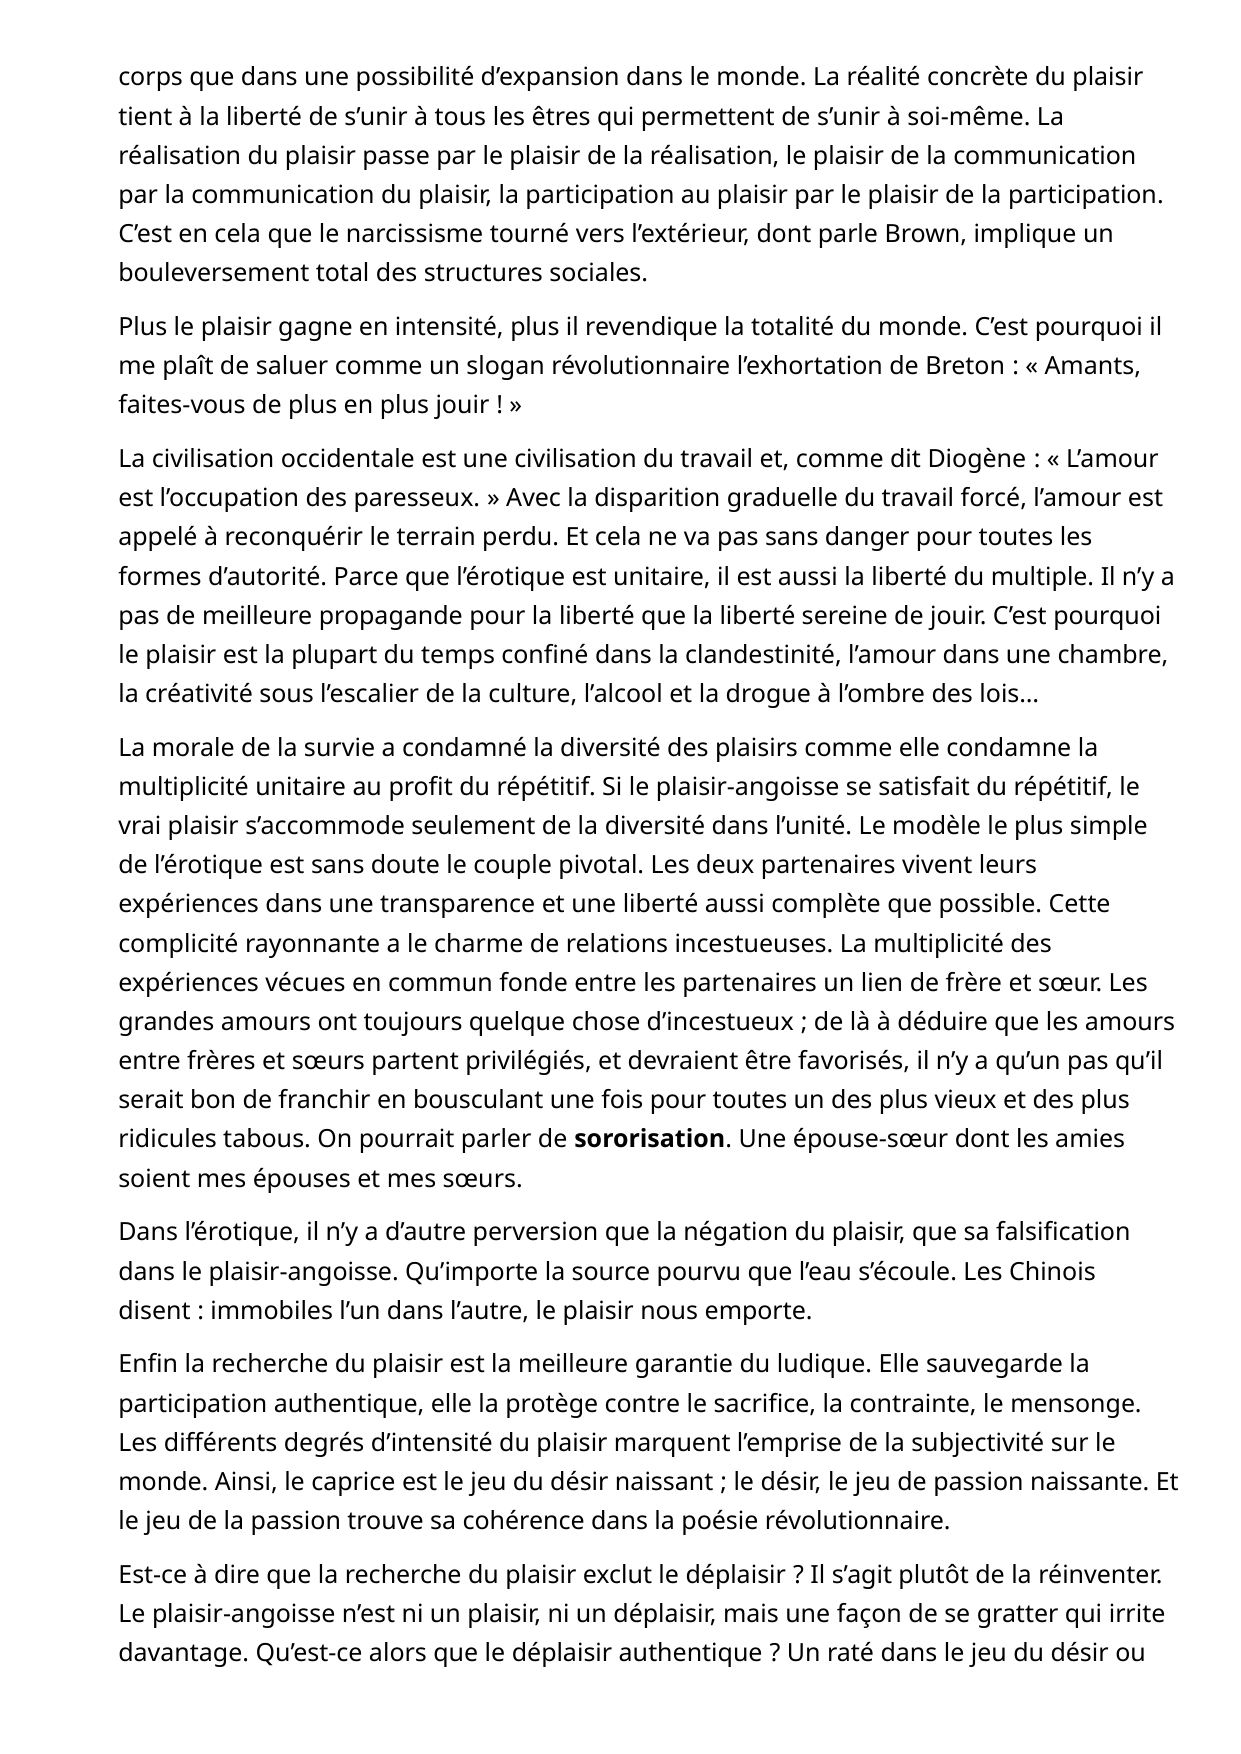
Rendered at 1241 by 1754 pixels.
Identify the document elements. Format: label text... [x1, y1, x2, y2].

text Dans l’érotique, il n’y a d’autre perversion que la négation du plaisir, que sa falsification dans le plaisir-angoisse. Qu’importe la source pourvu que l’eau s’écoule. Les Chinois disent : immobiles l’un dans l’autre, le plaisir nous emporte. [118, 1214, 1181, 1326]
text Plus le plaisir gagne en intensité, plus il revendique la totalité du monde. C’est pourquoi il me plaît de saluer comme un slogan révolutionnaire l’exhortation de Breton : « Amants, faites-vous de plus en plus jouir ! » [118, 309, 1181, 421]
text Est-ce à dire que la recherche du plaisir exclut le déplaisir ? Il s’agit plutôt de la réinventer. Le plaisir-angoisse n’est ni un plaisir, ni un déplaisir, mais une façon de se gratter qui irrite davantage. Qu’est-ce alors que le déplaisir authentique ? Un raté dans le jeu du désir ou [118, 1557, 1181, 1669]
text La morale de la survie a condamné la diversité des plaisirs comme elle condamne la multiplicité unitaire au profit du répétitif. Si le plaisir-angoisse se satisfait du répétitif, le vrai plaisir s’accommode seulement de la diversité dans l’unité. Le modèle le plus simple de l’érotique est sans doute le couple pivotal. Les deux partenaires vivent leurs expériences dans une transparence et une liberté aussi complète que possible. Cette complicité rayonnante a le charme de relations incestueuses. La multiplicité des expériences vécues en commun fonde entre les partenaires un lien de frère et sœur. Les grandes amours ont toujours quelque chose d’incestueux ; de là à déduire que les amours entre frères et sœurs partent privilégiés, et devraient être favorisés, il n’y a qu’un pas qu’il serait bon de franchir en bousculant une fois pour toutes un des plus vieux et des plus ridicules tabous. On pourrait parler de sororisation. Une épouse-sœur dont les amies soient mes épouses et mes sœurs. [118, 729, 1181, 1194]
text Enfin la recherche du plaisir est la meilleure garantie du ludique. Elle sauvegarde la participation authentique, elle la protège contre le sacrifice, la contrainte, le mensonge. Les différents degrés d’intensité du plaisir marquent l’emprise de la subjectivité sur le monde. Ainsi, le caprice est le jeu du désir naissant ; le désir, le jeu de passion naissante. Et le jeu de la passion trouve sa cohérence dans la poésie révolutionnaire. [118, 1346, 1181, 1537]
text corps que dans une possibilité d’expansion dans le monde. La réalité concrète du plaisir tient à la liberté de s’unir à tous les êtres qui permettent de s’unir à soi-même. La réalisation du plaisir passe par le plaisir de la réalisation, le plaisir de la communication par la communication du plaisir, la participation au plaisir par le plaisir de la participation. C’est en cela que le narcissisme tourné vers l’extérieur, dont parle Brown, implique un bouleversement total des structures sociales. [118, 59, 1181, 289]
text La civilisation occidentale est une civilisation du travail et, comme dit Diogène : « L’amour est l’occupation des paresseux. » Avec la disparition graduelle du travail forcé, l’amour est appelé à reconquérir le terrain perdu. Et cela ne va pas sans danger pour toutes les formes d’autorité. Parce que l’érotique est unitaire, il est aussi la liberté du multiple. Il n’y a pas de meilleure propagande pour la liberté que la liberté sereine de jouir. C’est pourquoi le plaisir est la plupart du temps confiné dans la clandestinité, l’amour dans une chambre, la créativité sous l’escalier de la culture, l’alcool et la drogue à l’ombre des lois… [118, 441, 1181, 710]
